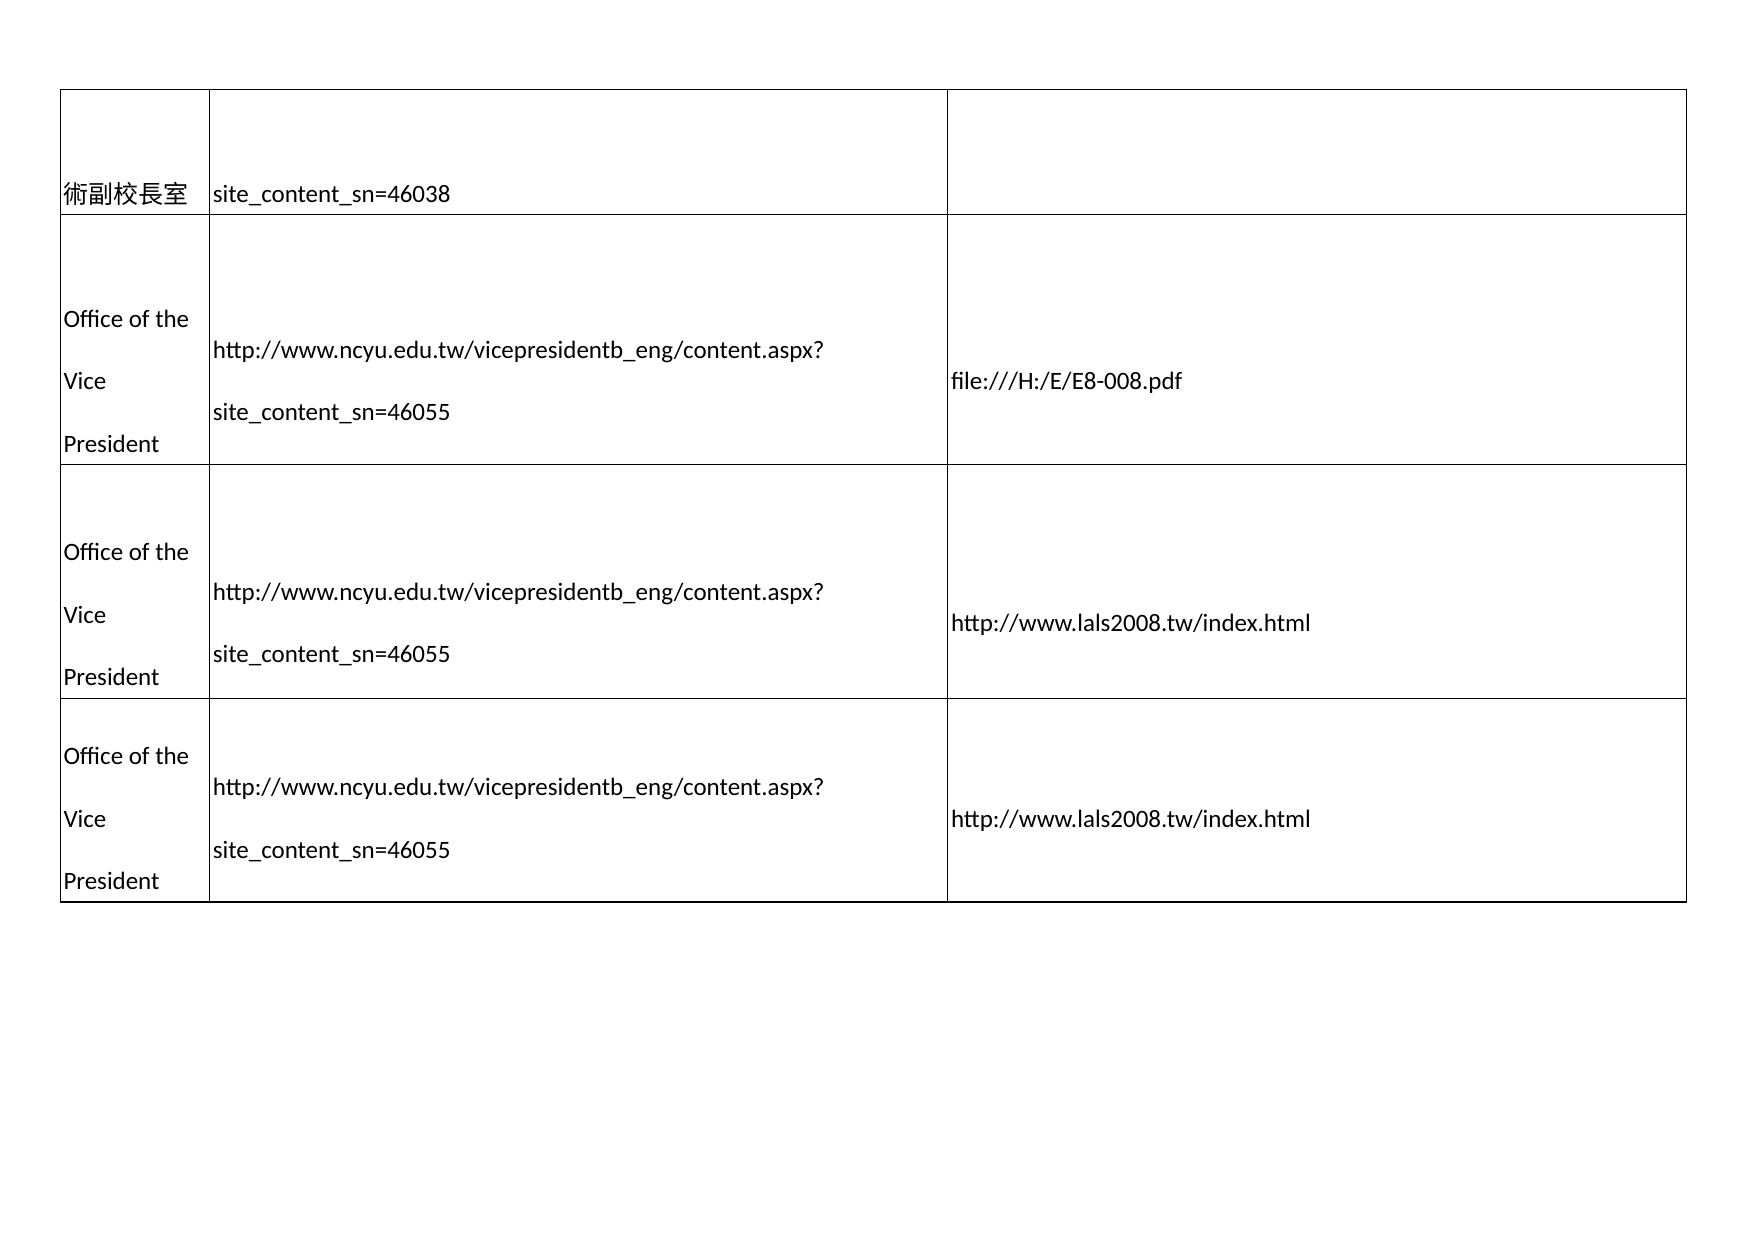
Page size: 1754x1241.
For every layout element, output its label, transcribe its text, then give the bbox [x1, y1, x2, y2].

table_cell Office of the Vice President [61, 215, 209, 464]
table_cell Office of the Vice President [61, 465, 209, 697]
table_cell http://www.lals2008.tw/index.html [948, 465, 1686, 697]
table_cell http://www.ncyu.edu.tw/vicepresidentb_eng/content.aspx?site_content_sn=46055 [210, 699, 947, 901]
table_cell Office of the Vice President [61, 699, 209, 901]
table_cell http://www.lals2008.tw/index.html [948, 699, 1686, 901]
table_cell site_content_sn=46038 [210, 90, 947, 214]
table_cell http://www.ncyu.edu.tw/vicepresidentb_eng/content.aspx?site_content_sn=46055 [210, 215, 947, 464]
table_cell file:///H:/E/E8-008.pdf [948, 215, 1686, 464]
table_cell http://www.ncyu.edu.tw/vicepresidentb_eng/content.aspx?site_content_sn=46055 [210, 465, 947, 697]
table_cell 術副校長室 [61, 90, 209, 214]
table_cell [948, 90, 1686, 214]
